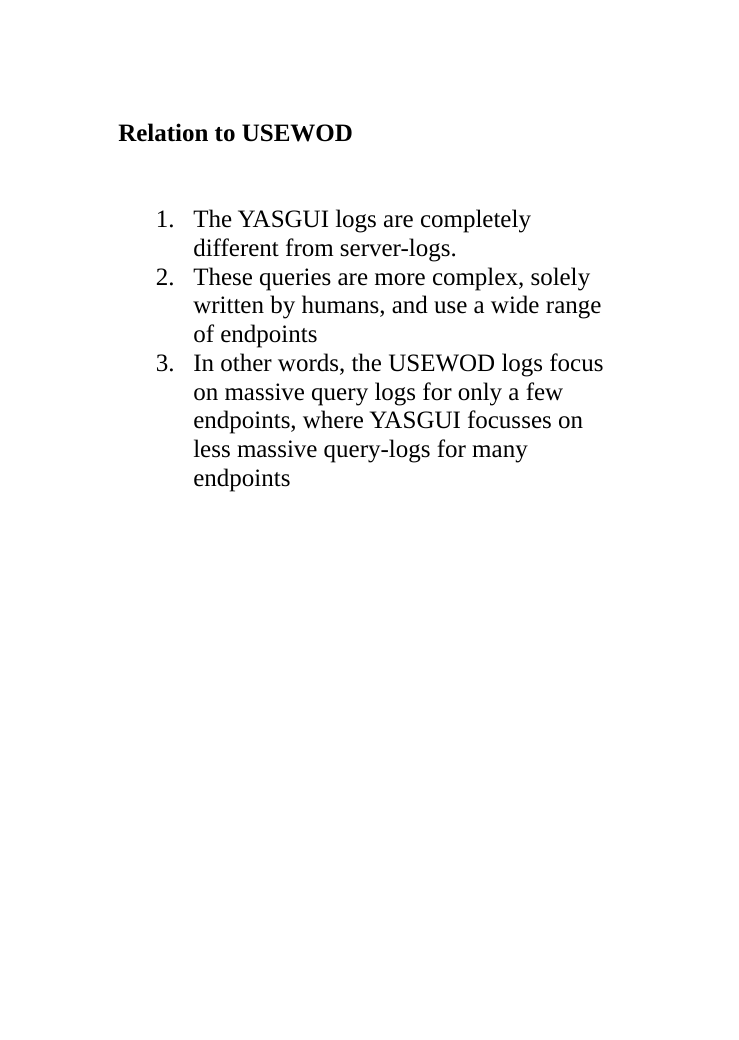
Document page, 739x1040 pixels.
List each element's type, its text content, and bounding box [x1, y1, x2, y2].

list These queries are more complex, solely written by humans, and use a wide range of endpoints [156, 262, 620, 348]
list The YASGUI logs are completely different from server-logs. [156, 204, 620, 262]
text Relation to USEWOD [118, 118, 620, 147]
list In other words, the USEWOD logs focus on massive query logs for only a few endpoints, where YASGUI focusses on less massive query-logs for many endpoints [156, 348, 620, 492]
